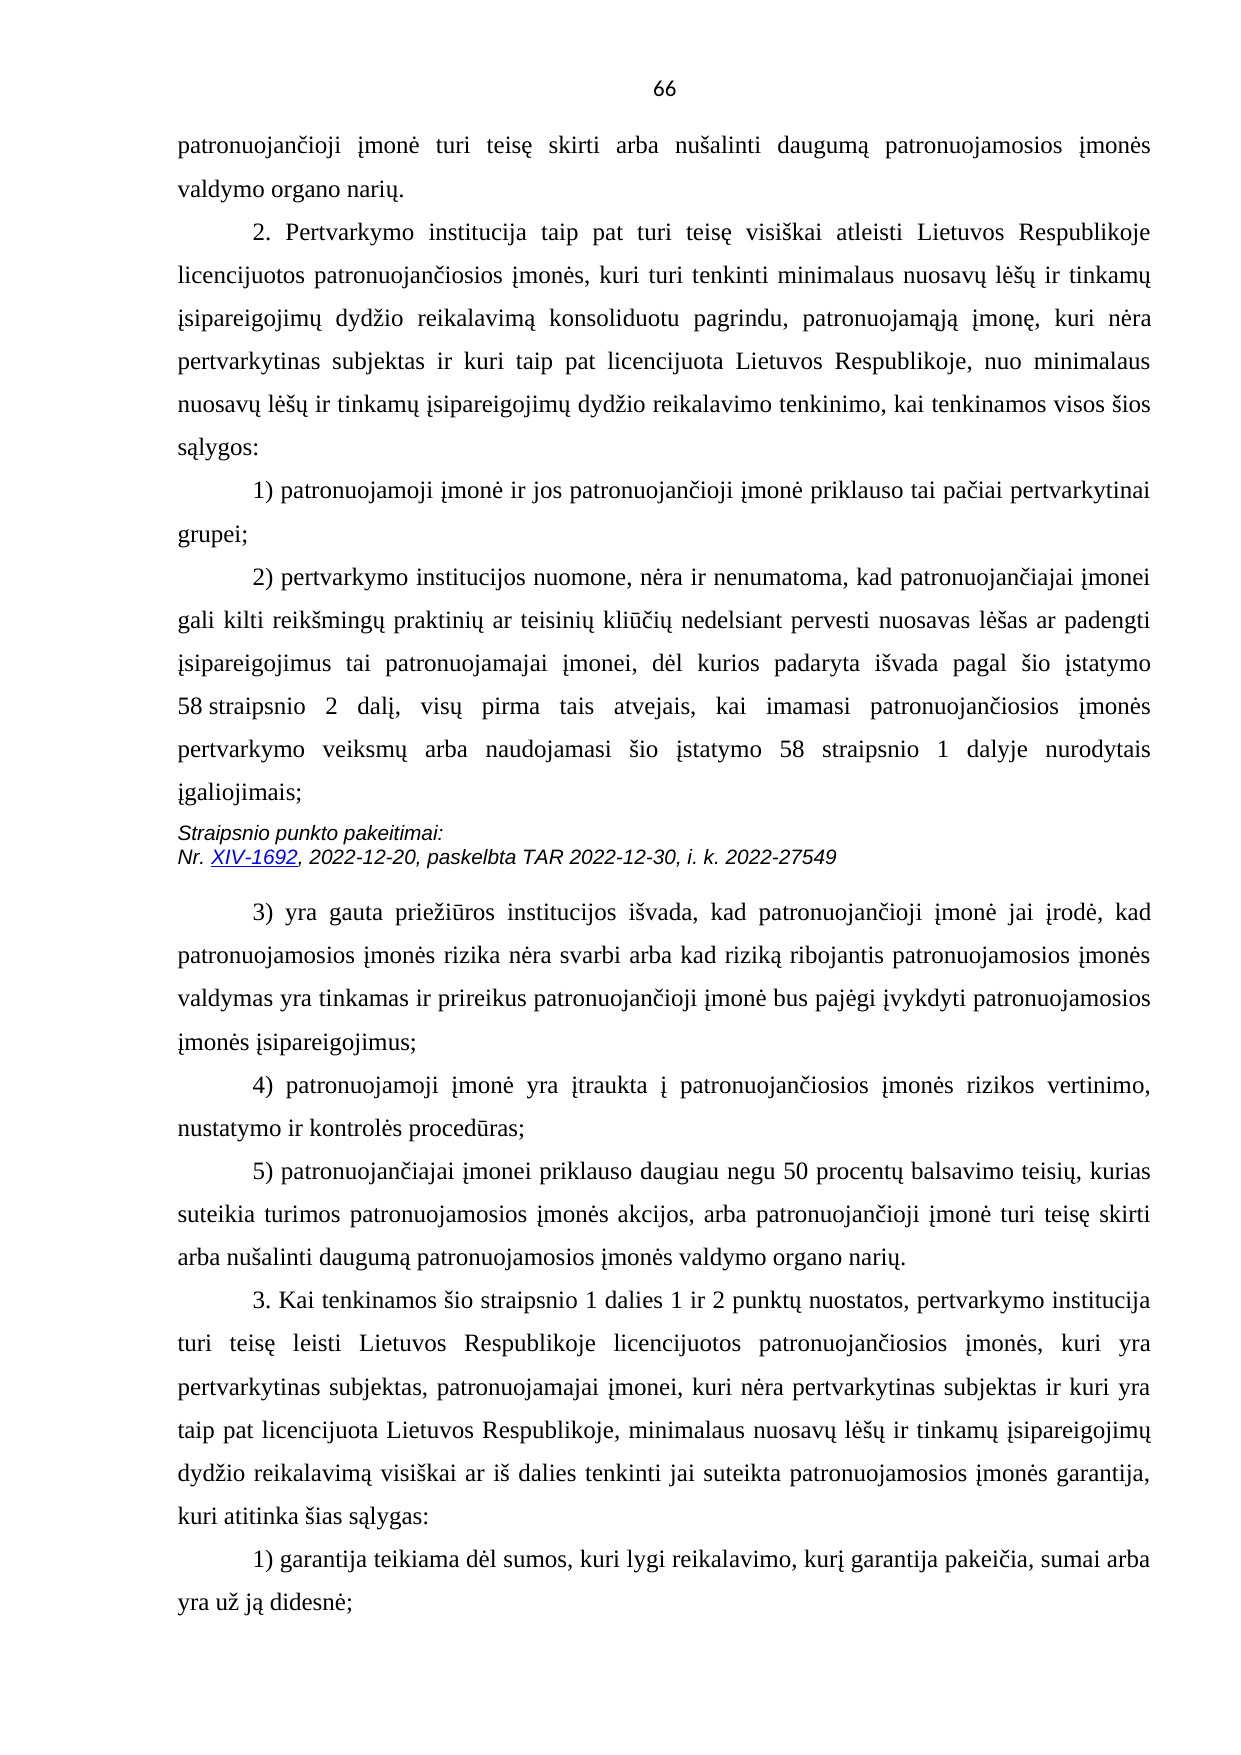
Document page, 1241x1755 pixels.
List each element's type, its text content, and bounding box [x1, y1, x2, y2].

text 3. Kai tenkinamos šio straipsnio 1 dalies 1 ir 2 punktų nuostatos, pertvarkymo institucija turi teisę leisti Lietuvos Respublikoje licencijuotos patronuojančiosios įmonės, kuri yra pertvarkytinas subjektas, patronuojamajai įmonei, kuri nėra pertvarkytinas subjektas ir kuri yra taip pat licencijuota Lietuvos Respublikoje, minimalaus nuosavų lėšų ir tinkamų įsipareigojimų dydžio reikalavimą visiškai ar iš dalies tenkinti jai suteikta patronuojamosios įmonės garantija, kuri atitinka šias sąlygas: [177, 1285, 1152, 1530]
text patronuojančioji įmonė turi teisę skirti arba nušalinti daugumą patronuojamosios įmonės valdymo organo narių. [177, 131, 1152, 202]
text Nr. XIV-1692, 2022-12-20, paskelbta TAR 2022-12-30, i. k. 2022-27549 [177, 844, 1152, 868]
text 2) pertvarkymo institucijos nuomone, nėra ir nenumatoma, kad patronuojančiajai įmonei gali kilti reikšmingų praktinių ar teisinių kliūčių nedelsiant pervesti nuosavas lėšas ar padengti įsipareigojimus tai patronuojamajai įmonei, dėl kurios padaryta išvada pagal šio įstatymo 58 straipsnio 2 dalį, visų pirma tais atvejais, kai imamasi patronuojančiosios įmonės pertvarkymo veiksmų arba naudojamasi šio įstatymo 58 straipsnio 1 dalyje nurodytais įgaliojimais; [177, 562, 1152, 806]
text 3) yra gauta priežiūros institucijos išvada, kad patronuojančioji įmonė jai įrodė, kad patronuojamosios įmonės rizika nėra svarbi arba kad riziką ribojantis patronuojamosios įmonės valdymas yra tinkamas ir prireikus patronuojančioji įmonė bus pajėgi įvykdyti patronuojamosios įmonės įsipareigojimus; [177, 897, 1152, 1055]
text Straipsnio punkto pakeitimai: [177, 821, 1152, 844]
text 5) patronuojančiajai įmonei priklauso daugiau negu 50 procentų balsavimo teisių, kurias suteikia turimos patronuojamosios įmonės akcijos, arba patronuojančioji įmonė turi teisę skirti arba nušalinti daugumą patronuojamosios įmonės valdymo organo narių. [177, 1156, 1152, 1271]
text 1) garantija teikiama dėl sumos, kuri lygi reikalavimo, kurį garantija pakeičia, sumai arba yra už ją didesnė; [177, 1544, 1152, 1616]
text 1) patronuojamoji įmonė ir jos patronuojančioji įmonė priklauso tai pačiai pertvarkytinai grupei; [177, 476, 1152, 547]
text 2. Pertvarkymo institucija taip pat turi teisę visiškai atleisti Lietuvos Respublikoje licencijuotos patronuojančiosios įmonės, kuri turi tenkinti minimalaus nuosavų lėšų ir tinkamų įsipareigojimų dydžio reikalavimą konsoliduotu pagrindu, patronuojamąją įmonę, kuri nėra pertvarkytinas subjektas ir kuri taip pat licencijuota Lietuvos Respublikoje, nuo minimalaus nuosavų lėšų ir tinkamų įsipareigojimų dydžio reikalavimo tenkinimo, kai tenkinamos visos šios sąlygos: [177, 217, 1152, 461]
text 4) patronuojamoji įmonė yra įtraukta į patronuojančiosios įmonės rizikos vertinimo, nustatymo ir kontrolės procedūras; [177, 1070, 1152, 1142]
